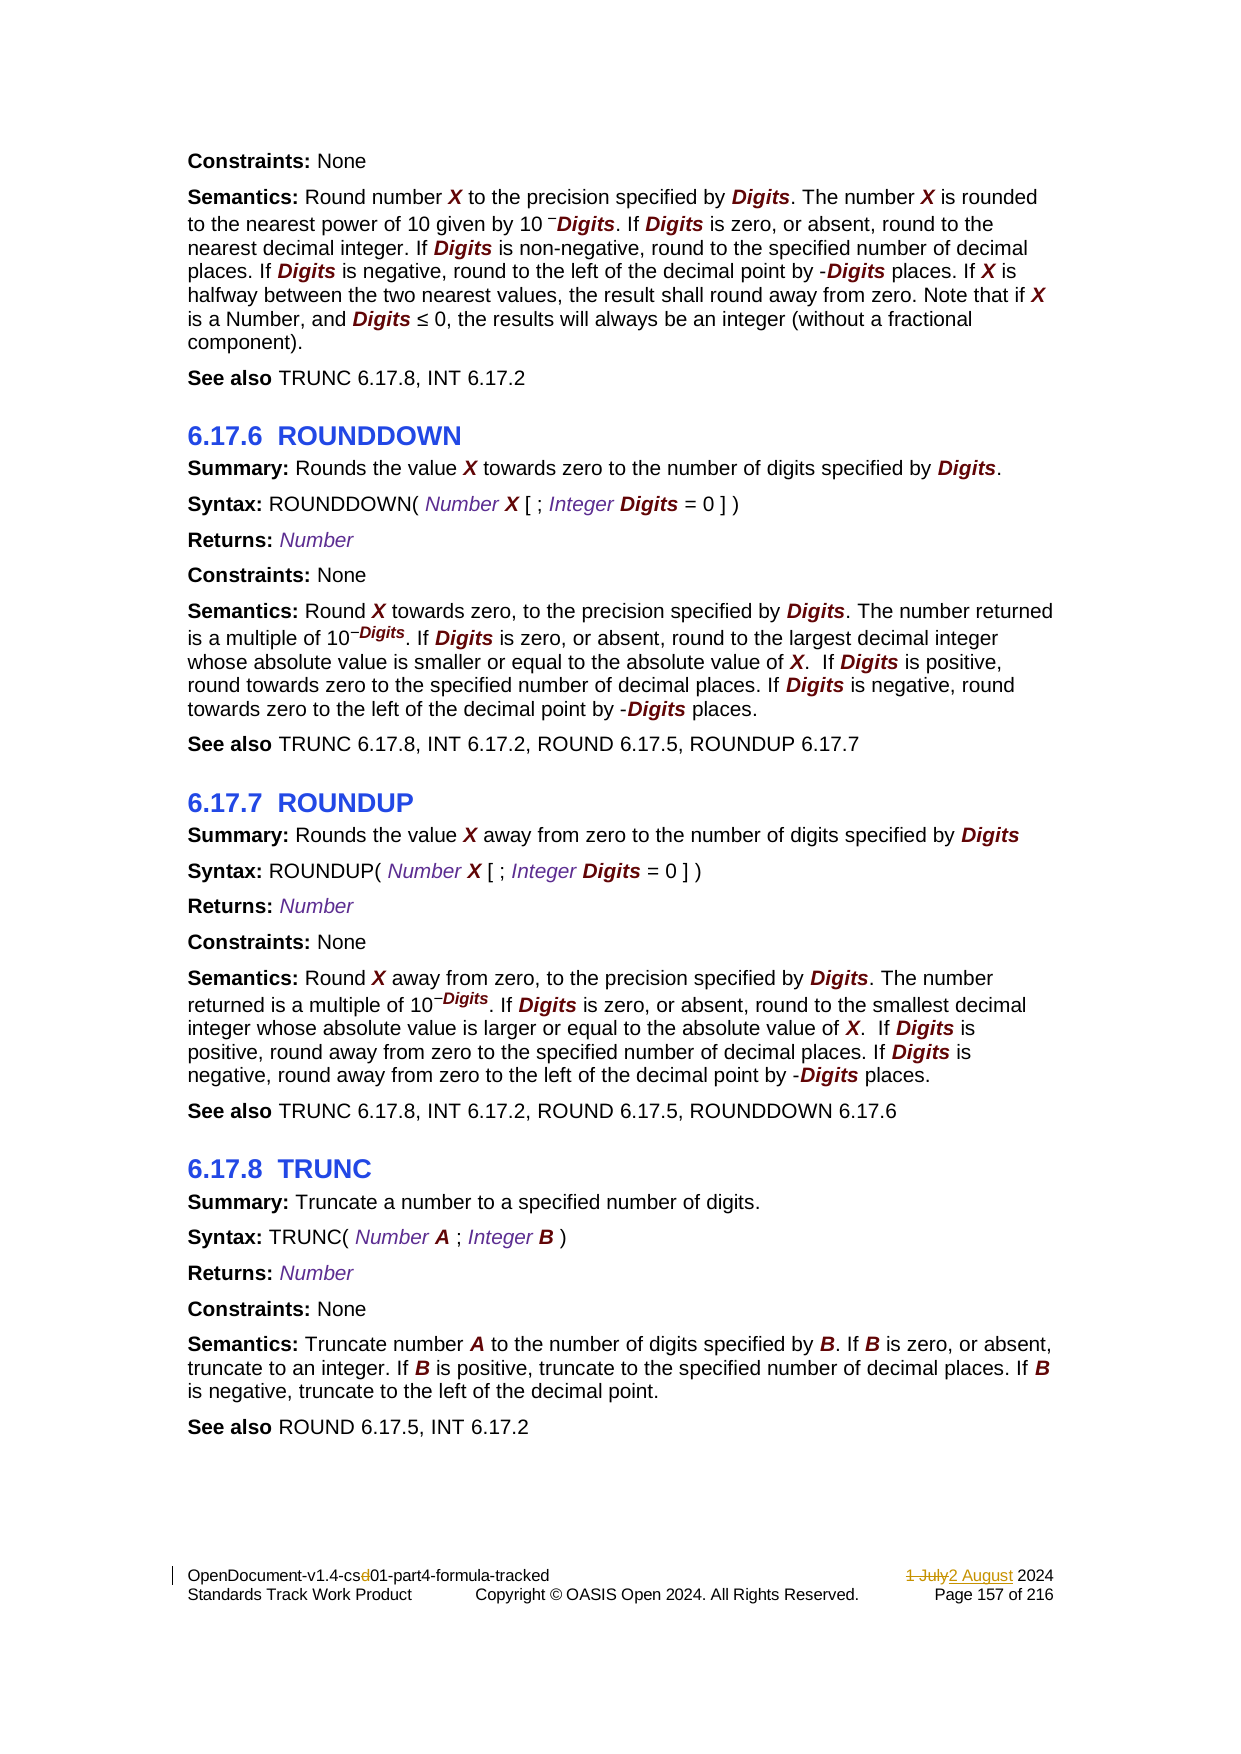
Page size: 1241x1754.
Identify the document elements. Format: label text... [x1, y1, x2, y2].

text Syntax: ROUNDUP( Number X [ ; Integer Digits = 0 ] ) [187, 859, 1053, 883]
text Syntax: ROUNDDOWN( Number X [ ; Integer Digits = 0 ] ) [187, 492, 1053, 516]
text Returns: Number [187, 528, 1053, 552]
text Semantics: Round number X to the precision specified by Digits. The number X is rounded to the nearest power of 10 given by 10 −Digits. If Digits is zero, or absent, round to the nearest decimal integer. If Digits is non-negative, round to the specified number of decimal places. If Digits is negative, round to the left of the decimal point by -Digits places. If X is halfway between the two nearest values, the result shall round away from zero. Note that if X is a Number, and Digits ≤ 0, the results will always be an integer (without a fractional component). [187, 186, 1053, 354]
text Syntax: TRUNC( Number A ; Integer B ) [187, 1226, 1053, 1249]
text Constraints: None [187, 1297, 1053, 1321]
text Summary: Rounds the value X away from zero to the number of digits specified by Digits [187, 823, 1053, 847]
text Summary: Truncate a number to a specified number of digits. [187, 1190, 1053, 1214]
text Semantics: Round X away from zero, to the precision specified by Digits. The number returned is a multiple of 10−Digits. If Digits is zero, or absent, round to the smallest decimal integer whose absolute value is larger or equal to the absolute value of X. If Digits is positive, round away from zero to the specified number of decimal places. If Digits is negative, round away from zero to the left of the decimal point by -Digits places. [187, 966, 1053, 1087]
text See also TRUNC 6.17.8, INT 6.17.2, ROUND 6.17.5, ROUNDDOWN 6.17.6 [187, 1099, 1053, 1123]
text Constraints: None [187, 930, 1053, 954]
text Constraints: None [187, 150, 1053, 173]
text See also ROUND 6.17.5, INT 6.17.2 [187, 1415, 1053, 1439]
text Returns: Number [187, 1261, 1053, 1285]
text Summary: Rounds the value X towards zero to the number of digits specified by Digits. [187, 457, 1053, 480]
text Returns: Number [187, 895, 1053, 918]
text Semantics: Round X towards zero, to the precision specified by Digits. The number returned is a multiple of 10−Digits. If Digits is zero, or absent, round to the largest decimal integer whose absolute value is smaller or equal to the absolute value of X. If Digits is positive, round towards zero to the specified number of decimal places. If Digits is negative, round towards zero to the left of the decimal point by -Digits places. [187, 599, 1053, 721]
subtitle TRUNC [187, 1154, 1053, 1184]
text See also TRUNC 6.17.8, INT 6.17.2, ROUND 6.17.5, ROUNDUP 6.17.7 [187, 733, 1053, 756]
text Constraints: None [187, 564, 1053, 587]
subtitle ROUNDDOWN [187, 421, 1053, 451]
text See also TRUNC 6.17.8, INT 6.17.2 [187, 366, 1053, 390]
subtitle ROUNDUP [187, 787, 1053, 817]
text Semantics: Truncate number A to the number of digits specified by B. If B is zero, or absent, truncate to an integer. If B is positive, truncate to the specified number of decimal places. If B is negative, truncate to the left of the decimal point. [187, 1333, 1053, 1403]
